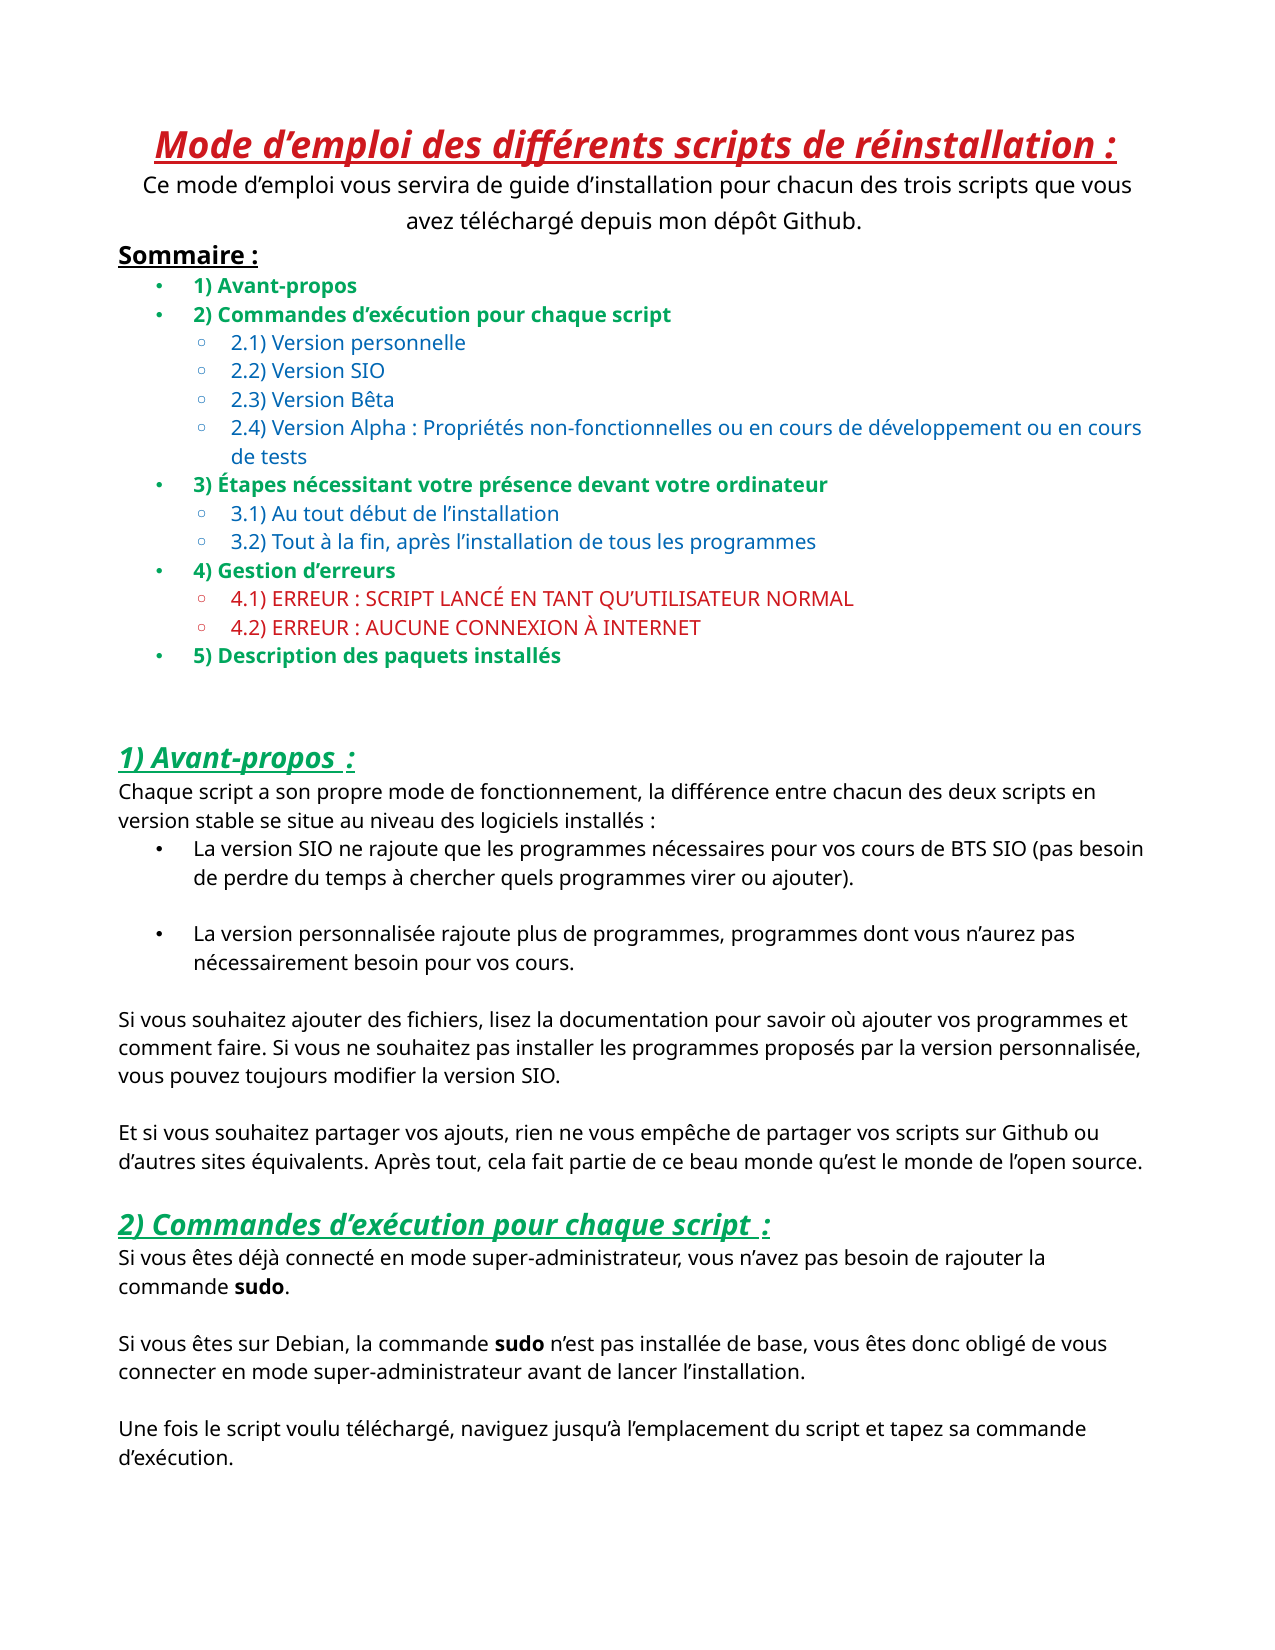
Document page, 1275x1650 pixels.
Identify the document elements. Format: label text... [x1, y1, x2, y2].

list 3) Étapes nécessitant votre présence devant votre ordinateur [156, 470, 1157, 499]
text Si vous êtes sur Debian, la commande sudo n’est pas installée de base, vous êtes donc obligé de vous connecter en mode super-administrateur avant de lancer l’installation. [118, 1329, 1157, 1386]
text Si vous souhaitez ajouter des fichiers, lisez la documentation pour savoir où ajouter vos programmes et comment faire. Si vous ne souhaitez pas installer les programmes proposés par la version personnalisée, vous pouvez toujours modifier la version SIO. [118, 1005, 1157, 1090]
list 2.4) Version Alpha : Propriétés non-fonctionnelles ou en cours de développement ou en cours de tests [193, 413, 1157, 470]
text 1) Avant-propos : [118, 738, 1157, 777]
text Une fois le script voulu téléchargé, naviguez jusqu’à l’emplacement du script et tapez sa commande d’exécution. [118, 1414, 1157, 1471]
list 4.2) ERREUR : AUCUNE CONNEXION À INTERNET [193, 613, 1157, 641]
text Chaque script a son propre mode de fonctionnement, la différence entre chacun des deux scripts en version stable se situe au niveau des logiciels installés : [118, 777, 1157, 834]
list La version personnalisée rajoute plus de programmes, programmes dont vous n’aurez pas nécessairement besoin pour vos cours. [156, 919, 1157, 976]
list 1) Avant-propos [156, 271, 1157, 300]
list 2) Commandes d’exécution pour chaque script [156, 300, 1157, 328]
list 2.1) Version personnelle [193, 328, 1157, 357]
list La version SIO ne rajoute que les programmes nécessaires pour vos cours de BTS SIO (pas besoin de perdre du temps à chercher quels programmes virer ou ajouter). [156, 834, 1157, 891]
list 3.1) Au tout début de l’installation [193, 499, 1157, 527]
list 4.1) ERREUR : SCRIPT LANCÉ EN TANT QU’UTILISATEUR NORMAL [193, 584, 1157, 613]
text Si vous êtes déjà connecté en mode super-administrateur, vous n’avez pas besoin de rajouter la commande sudo. [118, 1243, 1157, 1300]
list 5) Description des paquets installés [156, 641, 1157, 669]
list 2.3) Version Bêta [193, 385, 1157, 413]
list 2.2) Version SIO [193, 357, 1157, 385]
text Et si vous souhaitez partager vos ajouts, rien ne vous empêche de partager vos scripts sur Github ou d’autres sites équivalents. Après tout, cela fait partie de ce beau monde qu’est le monde de l’open source. [118, 1118, 1157, 1175]
text ­Mode d’emploi des différents scripts de réinstallation : [118, 118, 1157, 169]
text 2) Commandes d’exécution pour chaque script : [118, 1204, 1157, 1243]
list 4) Gestion d’erreurs [156, 556, 1157, 584]
text Ce mode d’emploi vous servira de guide d’installation pour chacun des trois scripts que vous avez téléchargé depuis mon dépôt Github. [118, 169, 1157, 237]
list 3.2) Tout à la fin, après l’installation de tous les programmes [193, 527, 1157, 556]
text Sommaire : [118, 237, 1157, 271]
